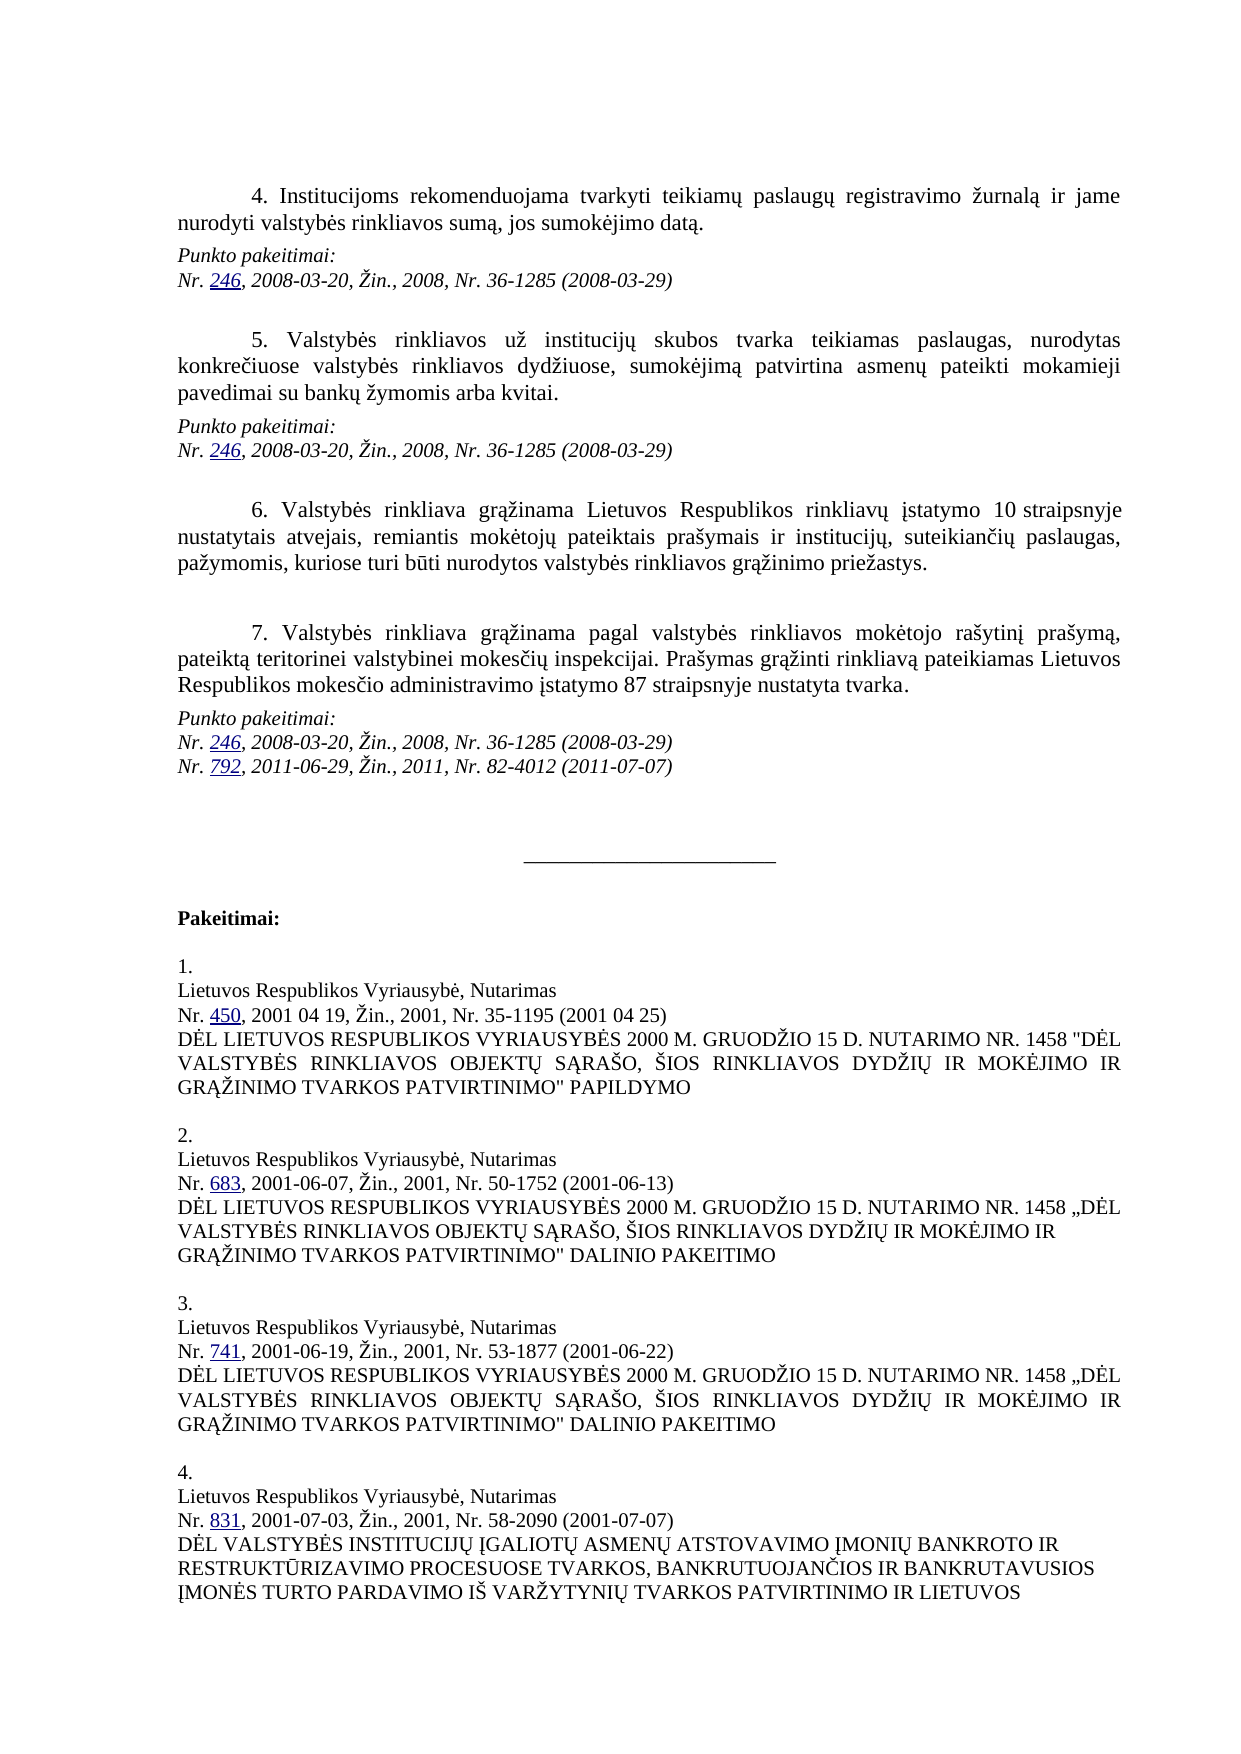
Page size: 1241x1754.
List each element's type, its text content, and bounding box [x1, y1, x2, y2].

text Nr. 450, 2001 04 19, Žin., 2001, Nr. 35-1195 (2001 04 25) [177, 1002, 1122, 1027]
text Lietuvos Respublikos Vyriausybė, Nutarimas [177, 1484, 1122, 1508]
text Nr. 683, 2001-06-07, Žin., 2001, Nr. 50-1752 (2001-06-13) [177, 1171, 1122, 1195]
text DĖL LIETUVOS RESPUBLIKOS VYRIAUSYBĖS 2000 M. GRUODŽIO 15 D. NUTARIMO NR. 1458 „DĖL VALSTYBĖS RINKLIAVOS OBJEKTŲ SĄRAŠO, ŠIOS RINKLIAVOS DYDŽIŲ IR MOKĖJIMO IR GRĄŽINIMO TVARKOS PATVIRTINIMO" DALINIO PAKEITIMO [177, 1363, 1122, 1436]
text 1. [177, 954, 1122, 978]
text Nr. 792, 2011-06-29, Žin., 2011, Nr. 82-4012 (2011-07-07) [177, 754, 1122, 778]
text Punkto pakeitimai: [177, 243, 1122, 267]
text Nr. 741, 2001-06-19, Žin., 2001, Nr. 53-1877 (2001-06-22) [177, 1339, 1122, 1363]
text 3. [177, 1291, 1122, 1315]
text Punkto pakeitimai: [177, 414, 1122, 438]
text 4. Institucijoms rekomenduojama tvarkyti teikiamų paslaugų registravimo žurnalą ir jame nurodyti valstybės rinkliavos sumą, jos sumokėjimo datą. [177, 182, 1122, 235]
text Nr. 246, 2008-03-20, Žin., 2008, Nr. 36-1285 (2008-03-29) [177, 267, 1122, 292]
text Nr. 246, 2008-03-20, Žin., 2008, Nr. 36-1285 (2008-03-29) [177, 438, 1122, 462]
text –––––––––––––––––––––– [177, 847, 1122, 874]
text DĖL LIETUVOS RESPUBLIKOS VYRIAUSYBĖS 2000 M. GRUODŽIO 15 D. NUTARIMO NR. 1458 "DĖL VALSTYBĖS RINKLIAVOS OBJEKTŲ SĄRAŠO, ŠIOS RINKLIAVOS DYDŽIŲ IR MOKĖJIMO IR GRĄŽINIMO TVARKOS PATVIRTINIMO" PAPILDYMO [177, 1027, 1122, 1099]
text 2. [177, 1123, 1122, 1147]
text 7. Valstybės rinkliava grąžinama pagal valstybės rinkliavos mokėtojo rašytinį prašymą, pateiktą teritorinei valstybinei mokesčių inspekcijai. Prašymas grąžinti rinkliavą pateikiamas Lietuvos Respublikos mokesčio administravimo įstatymo 87 straipsnyje nustatyta tvarka. [177, 618, 1122, 698]
text Lietuvos Respublikos Vyriausybė, Nutarimas [177, 1147, 1122, 1171]
text Lietuvos Respublikos Vyriausybė, Nutarimas [177, 1315, 1122, 1339]
text Pakeitimai: [177, 906, 1122, 930]
text Lietuvos Respublikos Vyriausybė, Nutarimas [177, 978, 1122, 1002]
text 6. Valstybės rinkliava grąžinama Lietuvos Respublikos rinkliavų įstatymo 10 straipsnyje nustatytais atvejais, remiantis mokėtojų pateiktais prašymais ir institucijų, suteikiančių paslaugas, pažymomis, kuriose turi būti nurodytos valstybės rinkliavos grąžinimo priežastys. [177, 496, 1122, 576]
text Punkto pakeitimai: [177, 706, 1122, 730]
text 5. Valstybės rinkliavos už institucijų skubos tvarka teikiamas paslaugas, nurodytas konkrečiuose valstybės rinkliavos dydžiuose, sumokėjimą patvirtina asmenų pateikti mokamieji pavedimai su bankų žymomis arba kvitai. [177, 326, 1122, 405]
text 4. [177, 1460, 1122, 1484]
text DĖL LIETUVOS RESPUBLIKOS VYRIAUSYBĖS 2000 M. GRUODŽIO 15 D. NUTARIMO NR. 1458 „DĖL VALSTYBĖS RINKLIAVOS OBJEKTŲ SĄRAŠO, ŠIOS RINKLIAVOS DYDŽIŲ IR MOKĖJIMO IR GRĄŽINIMO TVARKOS PATVIRTINIMO" DALINIO PAKEITIMO [177, 1195, 1122, 1267]
text DĖL VALSTYBĖS INSTITUCIJŲ ĮGALIOTŲ ASMENŲ ATSTOVAVIMO ĮMONIŲ BANKROTO IR RESTRUKTŪRIZAVIMO PROCESUOSE TVARKOS, BANKRUTUOJANČIOS IR BANKRUTAVUSIOS ĮMONĖS TURTO PARDAVIMO IŠ VARŽYTYNIŲ TVARKOS PATVIRTINIMO IR LIETUVOS [177, 1532, 1122, 1604]
text Nr. 831, 2001-07-03, Žin., 2001, Nr. 58-2090 (2001-07-07) [177, 1508, 1122, 1532]
text Nr. 246, 2008-03-20, Žin., 2008, Nr. 36-1285 (2008-03-29) [177, 730, 1122, 754]
